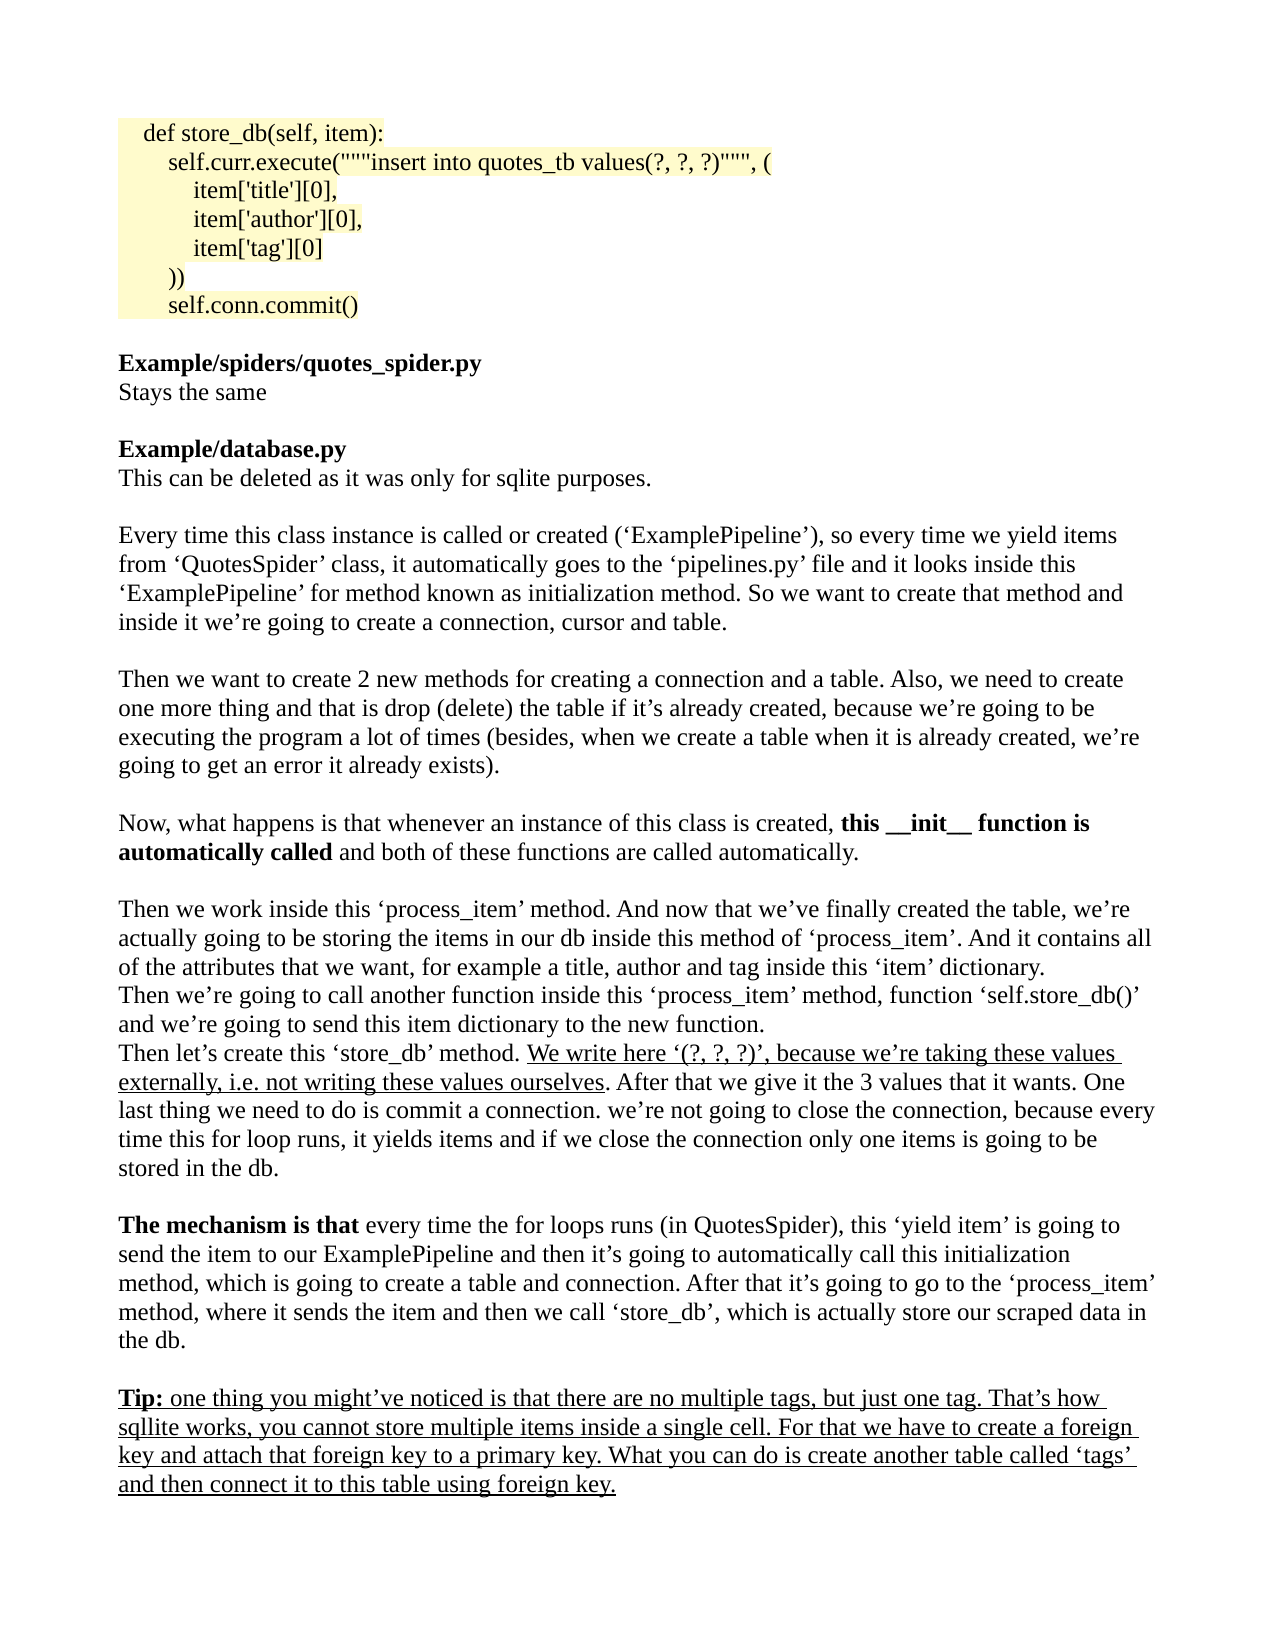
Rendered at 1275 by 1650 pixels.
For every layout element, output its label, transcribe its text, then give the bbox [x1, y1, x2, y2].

text Then let’s create this ‘store_db’ method. We write here ‘(?, ?, ?)’, because we’re taking these values externally, i.e. not writing these values ourselves. After that we give it the 3 values that it wants. One last thing we need to do is commit a connection. we’re not going to close the connection, because every time this for loop runs, it yields items and if we close the connection only one items is going to be stored in the db. [118, 1038, 1157, 1182]
text item['author'][0], [118, 204, 1157, 233]
text Stays the same [118, 377, 1157, 406]
text Example/database.py [118, 434, 1157, 463]
text item['title'][0], [118, 176, 1157, 204]
text self.curr.execute("""insert into quotes_tb values(?, ?, ?)""", ( [118, 147, 1157, 176]
text item['tag'][0] [118, 233, 1157, 262]
text Then we work inside this ‘process_item’ method. And now that we’ve finally created the table, we’re actually going to be storing the items in our db inside this method of ‘process_item’. And it contains all of the attributes that we want, for example a title, author and tag inside this ‘item’ dictionary. [118, 894, 1157, 981]
text self.conn.commit() [118, 291, 1157, 319]
text and then connect it to this table using foreign key. [118, 1469, 1157, 1498]
text The mechanism is that every time the for loops runs (in QuotesSpider), this ‘yield item’ is going to send the item to our ExamplePipeline and then it’s going to automatically call this initialization method, which is going to create a table and connection. After that it’s going to go to the ‘process_item’ method, where it sends the item and then we call ‘store_db’, which is actually store our scraped data in the db. [118, 1211, 1157, 1354]
text Tip: one thing you might’ve noticed is that there are no multiple tags, but just one tag. That’s how sqllite works, you cannot store multiple items inside a single cell. For that we have to create a foreign key and attach that foreign key to a primary key. What you can do is create another table called ‘tags’ [118, 1383, 1157, 1469]
text Example/spiders/quotes_spider.py [118, 348, 1157, 377]
text Then we’re going to call another function inside this ‘process_item’ method, function ‘self.store_db()’ and we’re going to send this item dictionary to the new function. [118, 981, 1157, 1038]
text def store_db(self, item): [118, 118, 1157, 147]
text )) [118, 262, 1157, 291]
text Now, what happens is that whenever an instance of this class is created, this __init__ function is automatically called and both of these functions are called automatically. [118, 808, 1157, 866]
text Then we want to create 2 new methods for creating a connection and a table. Also, we need to create one more thing and that is drop (delete) the table if it’s already created, because we’re going to be executing the program a lot of times (besides, when we create a table when it is already created, we’re going to get an error it already exists). [118, 664, 1157, 779]
text Every time this class instance is called or created (‘ExamplePipeline’), so every time we yield items from ‘QuotesSpider’ class, it automatically goes to the ‘pipelines.py’ file and it looks inside this ‘ExamplePipeline’ for method known as initialization method. So we want to create that method and inside it we’re going to create a connection, cursor and table. [118, 521, 1157, 636]
text This can be deleted as it was only for sqlite purposes. [118, 463, 1157, 492]
